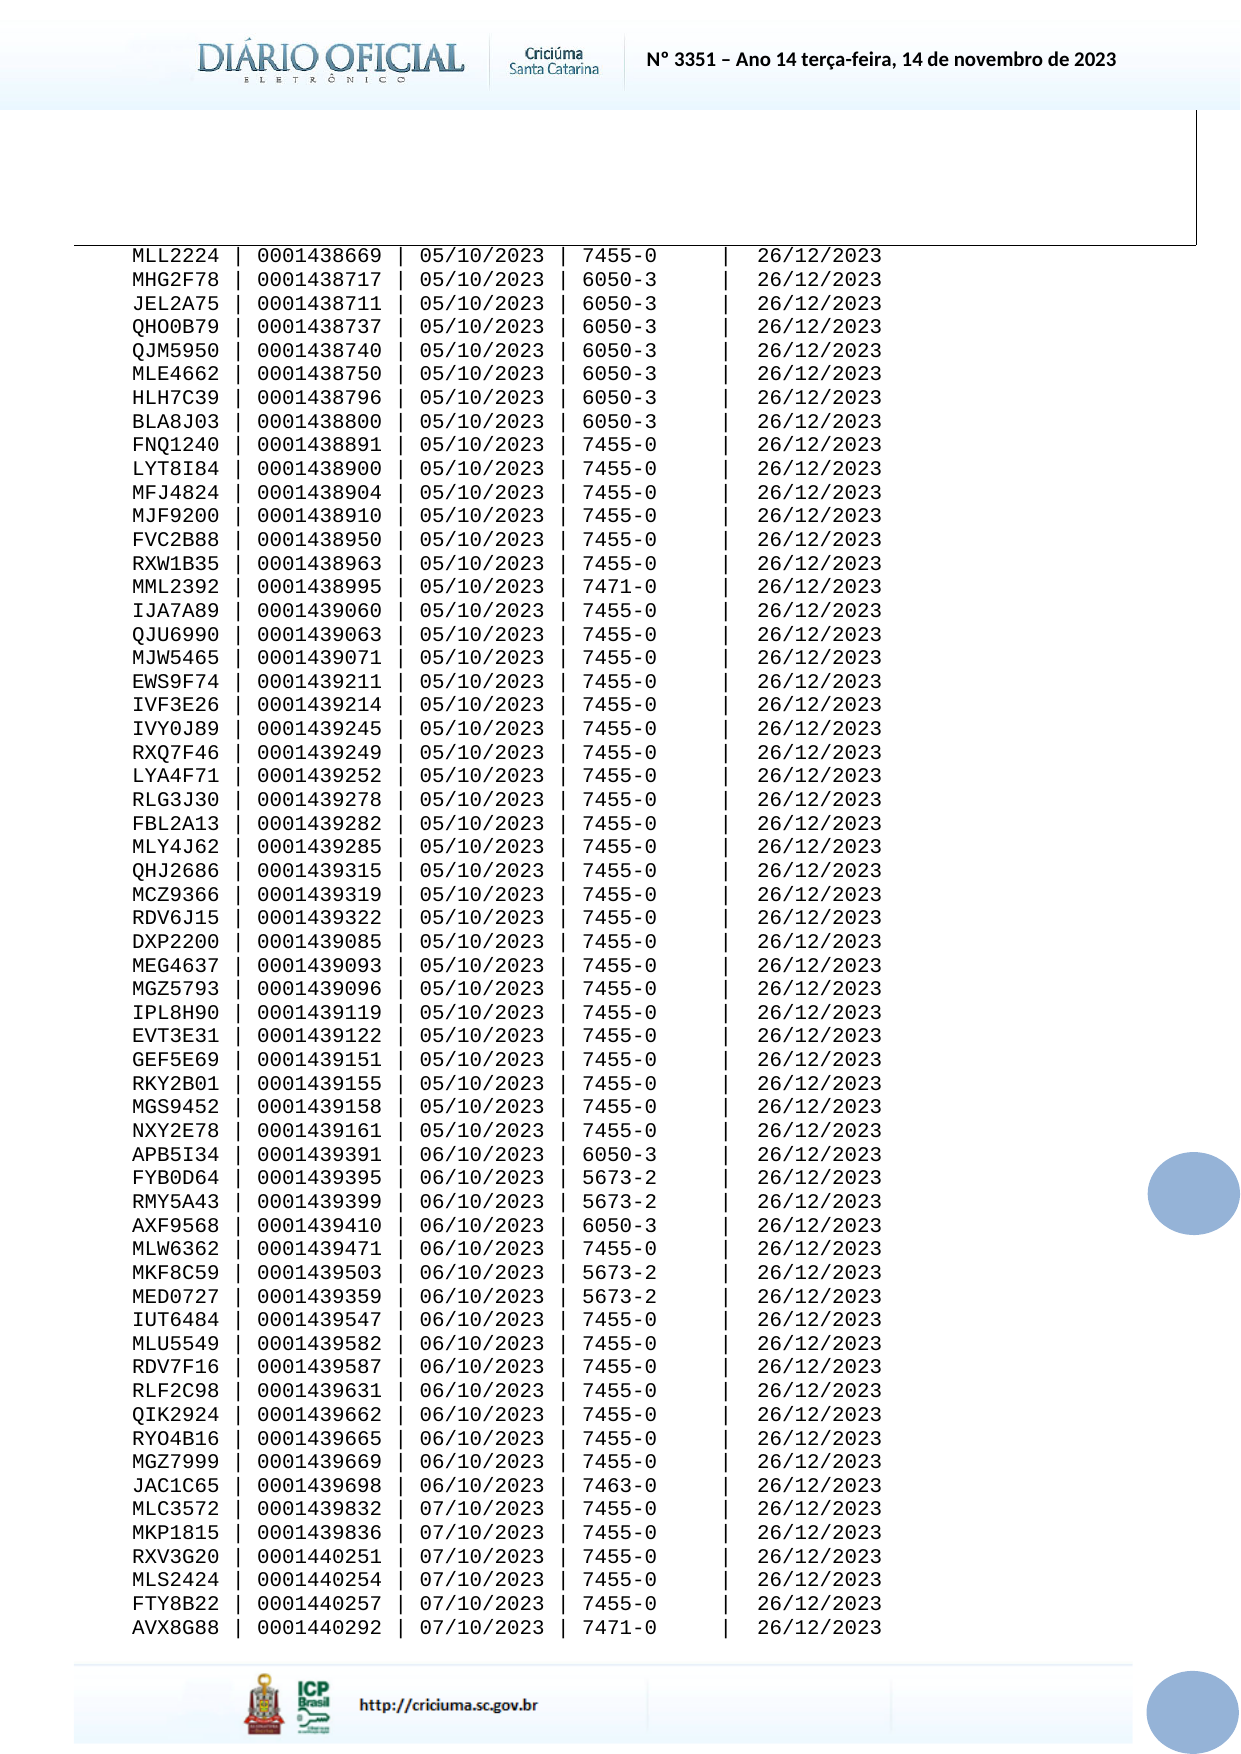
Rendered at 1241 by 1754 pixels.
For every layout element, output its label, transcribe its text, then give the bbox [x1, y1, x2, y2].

text APB5I34 | 0001439391 | 06/10/2023 | 6050-3 | 26/12/2023 [44, 1144, 1196, 1167]
text IVY0J89 | 0001439245 | 05/10/2023 | 7455-0 | 26/12/2023 [44, 718, 1196, 742]
text IUT6484 | 0001439547 | 06/10/2023 | 7455-0 | 26/12/2023 [44, 1309, 1196, 1333]
text MLC3572 | 0001439832 | 07/10/2023 | 7455-0 | 26/12/2023 [44, 1498, 1196, 1522]
text MEG4637 | 0001439093 | 05/10/2023 | 7455-0 | 26/12/2023 [44, 954, 1196, 978]
text HLH7C39 | 0001438796 | 05/10/2023 | 6050-3 | 26/12/2023 [44, 387, 1196, 411]
text MML2392 | 0001438995 | 05/10/2023 | 7471-0 | 26/12/2023 [44, 576, 1196, 600]
text MGZ5793 | 0001439096 | 05/10/2023 | 7455-0 | 26/12/2023 [44, 978, 1196, 1002]
text JAC1C65 | 0001439698 | 06/10/2023 | 7463-0 | 26/12/2023 [44, 1475, 1196, 1498]
text LYT8I84 | 0001438900 | 05/10/2023 | 7455-0 | 26/12/2023 [44, 458, 1196, 482]
text RMY5A43 | 0001439399 | 06/10/2023 | 5673-2 | 26/12/2023 [44, 1191, 1153, 1215]
text MLL2224 | 0001438669 | 05/10/2023 | 7455-0 | 26/12/2023 [44, 245, 1196, 269]
text MFJ4824 | 0001438904 | 05/10/2023 | 7455-0 | 26/12/2023 [44, 482, 1196, 505]
text RXQ7F46 | 0001439249 | 05/10/2023 | 7455-0 | 26/12/2023 [44, 742, 1196, 765]
text QIK2924 | 0001439662 | 06/10/2023 | 7455-0 | 26/12/2023 [44, 1404, 1196, 1427]
text EVT3E31 | 0001439122 | 05/10/2023 | 7455-0 | 26/12/2023 [44, 1026, 1196, 1049]
text MGZ7999 | 0001439669 | 06/10/2023 | 7455-0 | 26/12/2023 [44, 1451, 1196, 1475]
text EWS9F74 | 0001439211 | 05/10/2023 | 7455-0 | 26/12/2023 [44, 671, 1196, 694]
text FYB0D64 | 0001439395 | 06/10/2023 | 5673-2 | 26/12/2023 [44, 1167, 1157, 1191]
text DXP2200 | 0001439085 | 05/10/2023 | 7455-0 | 26/12/2023 [44, 931, 1196, 954]
text GEF5E69 | 0001439151 | 05/10/2023 | 7455-0 | 26/12/2023 [44, 1049, 1196, 1073]
text MKF8C59 | 0001439503 | 06/10/2023 | 5673-2 | 26/12/2023 [44, 1262, 1196, 1286]
text RXW1B35 | 0001438963 | 05/10/2023 | 7455-0 | 26/12/2023 [44, 553, 1196, 576]
text MLS2424 | 0001440254 | 07/10/2023 | 7455-0 | 26/12/2023 [44, 1569, 1196, 1593]
text IPL8H90 | 0001439119 | 05/10/2023 | 7455-0 | 26/12/2023 [44, 1002, 1196, 1026]
text RYO4B16 | 0001439665 | 06/10/2023 | 7455-0 | 26/12/2023 [44, 1427, 1196, 1451]
text MKP1815 | 0001439836 | 07/10/2023 | 7455-0 | 26/12/2023 [44, 1522, 1196, 1546]
text MCZ9366 | 0001439319 | 05/10/2023 | 7455-0 | 26/12/2023 [44, 884, 1196, 907]
text FBL2A13 | 0001439282 | 05/10/2023 | 7455-0 | 26/12/2023 [44, 813, 1196, 836]
text MLE4662 | 0001438750 | 05/10/2023 | 6050-3 | 26/12/2023 [44, 363, 1196, 387]
text MHG2F78 | 0001438717 | 05/10/2023 | 6050-3 | 26/12/2023 [44, 269, 1196, 292]
text RLG3J30 | 0001439278 | 05/10/2023 | 7455-0 | 26/12/2023 [44, 789, 1196, 813]
text RDV7F16 | 0001439587 | 06/10/2023 | 7455-0 | 26/12/2023 [44, 1357, 1196, 1380]
text RKY2B01 | 0001439155 | 05/10/2023 | 7455-0 | 26/12/2023 [44, 1073, 1196, 1096]
text JEL2A75 | 0001438711 | 05/10/2023 | 6050-3 | 26/12/2023 [44, 292, 1196, 316]
text QJU6990 | 0001439063 | 05/10/2023 | 7455-0 | 26/12/2023 [44, 623, 1196, 647]
text MJW5465 | 0001439071 | 05/10/2023 | 7455-0 | 26/12/2023 [44, 647, 1196, 671]
text AVX8G88 | 0001440292 | 07/10/2023 | 7471-0 | 26/12/2023 [44, 1617, 1196, 1640]
text QJM5950 | 0001438740 | 05/10/2023 | 6050-3 | 26/12/2023 [44, 340, 1196, 363]
text MLY4J62 | 0001439285 | 05/10/2023 | 7455-0 | 26/12/2023 [44, 836, 1196, 860]
text RDV6J15 | 0001439322 | 05/10/2023 | 7455-0 | 26/12/2023 [44, 907, 1196, 931]
text QHJ2686 | 0001439315 | 05/10/2023 | 7455-0 | 26/12/2023 [44, 860, 1196, 884]
text FTY8B22 | 0001440257 | 07/10/2023 | 7455-0 | 26/12/2023 [44, 1593, 1196, 1617]
text RLF2C98 | 0001439631 | 06/10/2023 | 7455-0 | 26/12/2023 [44, 1380, 1196, 1404]
text NXY2E78 | 0001439161 | 05/10/2023 | 7455-0 | 26/12/2023 [44, 1120, 1196, 1144]
text RXV3G20 | 0001440251 | 07/10/2023 | 7455-0 | 26/12/2023 [44, 1546, 1196, 1569]
text LYA4F71 | 0001439252 | 05/10/2023 | 7455-0 | 26/12/2023 [44, 765, 1196, 789]
text MJF9200 | 0001438910 | 05/10/2023 | 7455-0 | 26/12/2023 [44, 505, 1196, 529]
text FNQ1240 | 0001438891 | 05/10/2023 | 7455-0 | 26/12/2023 [44, 434, 1196, 458]
text MLU5549 | 0001439582 | 06/10/2023 | 7455-0 | 26/12/2023 [44, 1333, 1196, 1357]
text MLW6362 | 0001439471 | 06/10/2023 | 7455-0 | 26/12/2023 [44, 1238, 1196, 1262]
text BLA8J03 | 0001438800 | 05/10/2023 | 6050-3 | 26/12/2023 [44, 411, 1196, 434]
text QHO0B79 | 0001438737 | 05/10/2023 | 6050-3 | 26/12/2023 [44, 316, 1196, 340]
text IJA7A89 | 0001439060 | 05/10/2023 | 7455-0 | 26/12/2023 [44, 600, 1196, 623]
text MGS9452 | 0001439158 | 05/10/2023 | 7455-0 | 26/12/2023 [44, 1096, 1196, 1120]
text FVC2B88 | 0001438950 | 05/10/2023 | 7455-0 | 26/12/2023 [44, 529, 1196, 553]
text AXF9568 | 0001439410 | 06/10/2023 | 6050-3 | 26/12/2023 [44, 1215, 1196, 1238]
text IVF3E26 | 0001439214 | 05/10/2023 | 7455-0 | 26/12/2023 [44, 694, 1196, 718]
text MED0727 | 0001439359 | 06/10/2023 | 5673-2 | 26/12/2023 [44, 1286, 1196, 1309]
